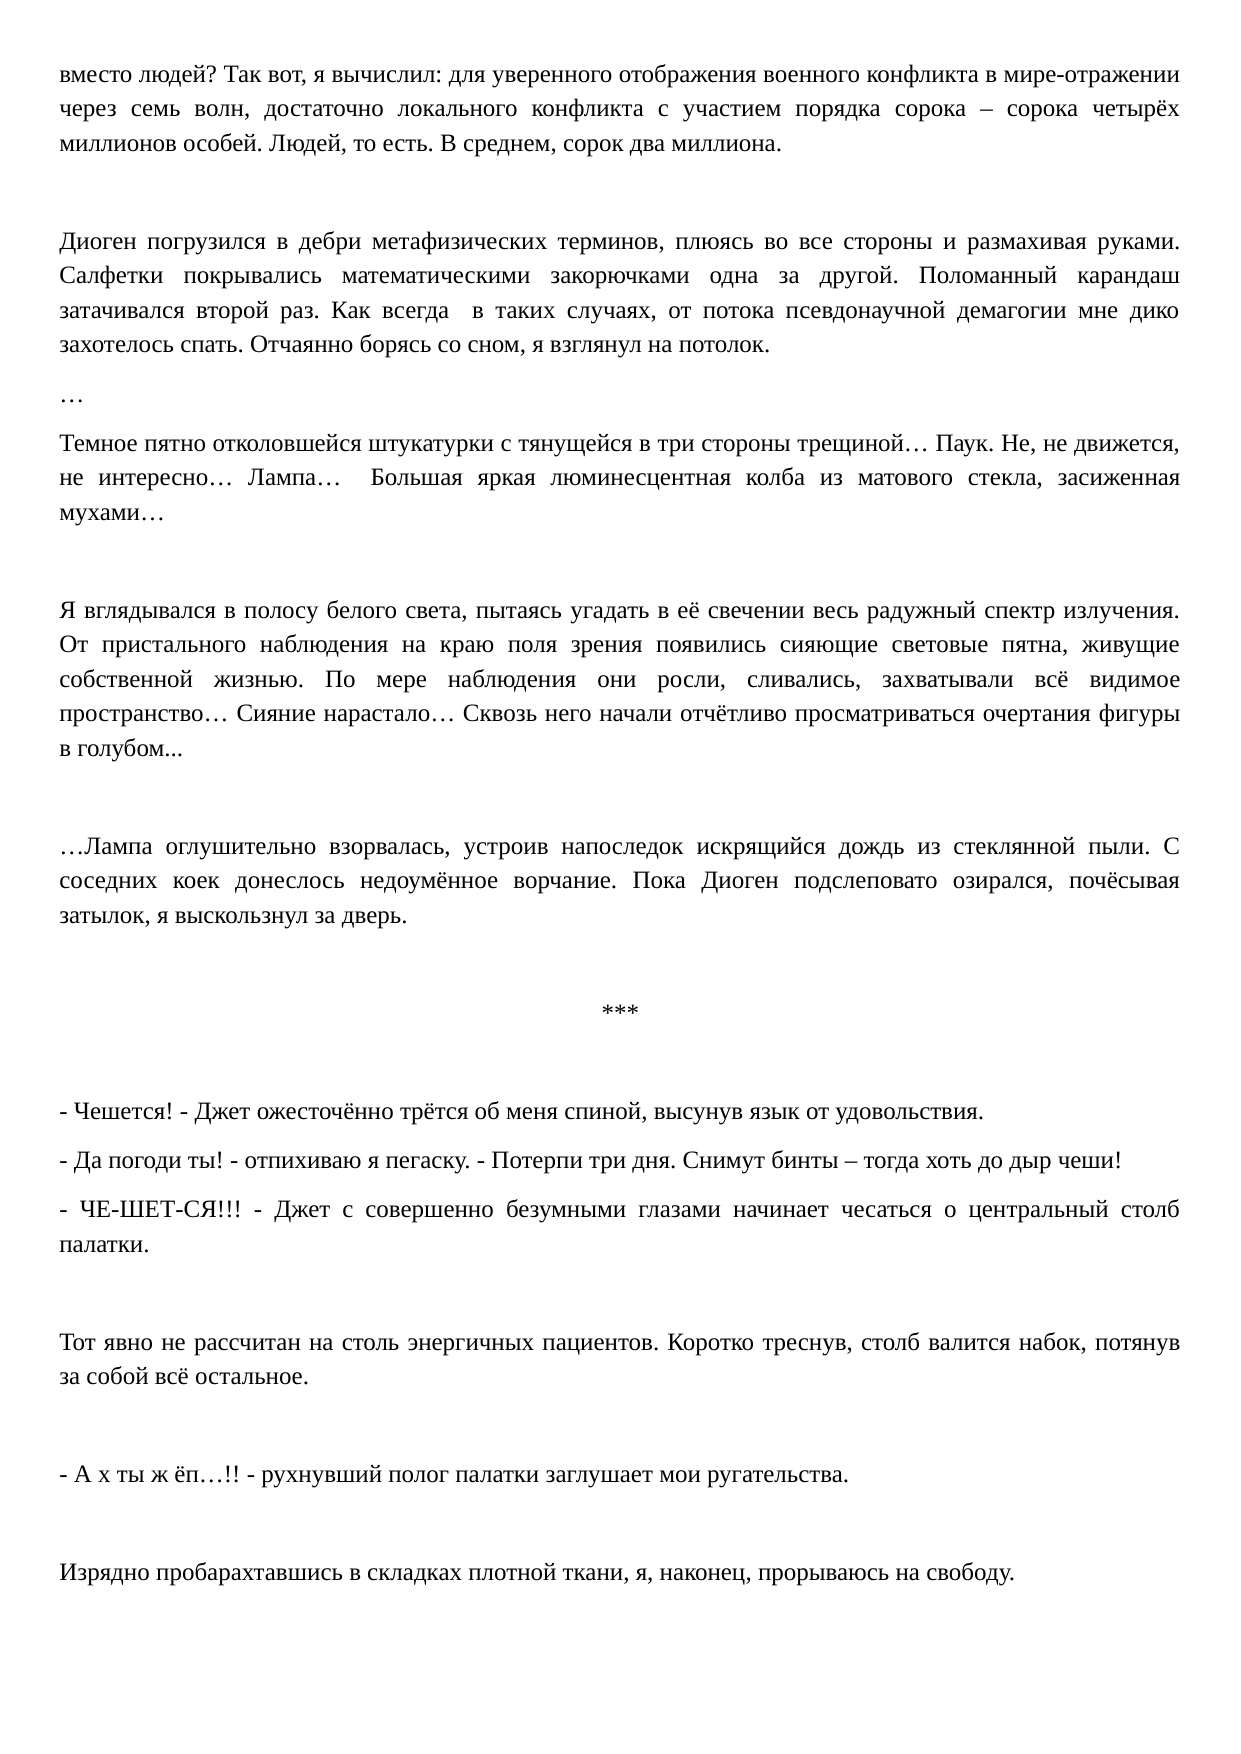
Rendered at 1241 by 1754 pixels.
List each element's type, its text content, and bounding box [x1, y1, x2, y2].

text Диоген погрузился в дебри метафизических терминов, плюясь во все стороны и размахивая руками. Салфетки покрывались математическими закорючками одна за другой. Поломанный карандаш затачивался второй раз. Как всегда в таких случаях, от потока псевдонаучной демагогии мне дико захотелось спать. Отчаянно борясь со сном, я взглянул на потолок. [59, 226, 1181, 358]
text Изрядно пробарахтавшись в складках плотной ткани, я, наконец, прорываюсь на свободу. [59, 1557, 1181, 1586]
text - ЧЕ-ШЕТ-СЯ!!! - Джет с совершенно безумными глазами начинает чесаться о центральный столб палатки. [59, 1194, 1181, 1257]
text - Да погоди ты! - отпихиваю я пегаску. - Потерпи три дня. Снимут бинты – тогда хоть до дыр чеши! [59, 1145, 1181, 1174]
text …Лампа оглушительно взорвалась, устроив напоследок искрящийся дождь из стеклянной пыли. С соседних коек донеслось недоумённое ворчание. Пока Диоген подслеповато озирался, почёсывая затылок, я выскользнул за дверь. [59, 831, 1181, 928]
text - Чешется! - Джет ожесточённо трётся об меня спиной, высунув язык от удовольствия. [59, 1096, 1181, 1125]
text Темное пятно отколовшейся штукатурки с тянущейся в три стороны трещиной… Паук. Не, не движется, не интересно… Лампа… Большая яркая люминесцентная колба из матового стекла, засиженная мухами… [59, 428, 1181, 525]
text … [59, 379, 1181, 407]
text *** [59, 998, 1181, 1027]
text Я вглядывался в полосу белого света, пытаясь угадать в её свечении весь радужный спектр излучения. От пристального наблюдения на краю поля зрения появились сияющие световые пятна, живущие собственной жизнью. По мере наблюдения они росли, сливались, захватывали всё видимое пространство… Сияние нарастало… Сквозь него начали отчётливо просматриваться очертания фигуры в голубом... [59, 595, 1181, 761]
text вместо людей? Так вот, я вычислил: для уверенного отображения военного конфликта в мире-отражении через семь волн, достаточно локального конфликта с участием порядка сорока – сорока четырёх миллионов особей. Людей, то есть. В среднем, сорок два миллиона. [59, 59, 1181, 157]
text Тот явно не рассчитан на столь энергичных пациентов. Коротко треснув, столб валится набок, потянув за собой всё остальное. [59, 1327, 1181, 1390]
text - А х ты ж ёп…!! - рухнувший полог палатки заглушает мои ругательства. [59, 1459, 1181, 1488]
